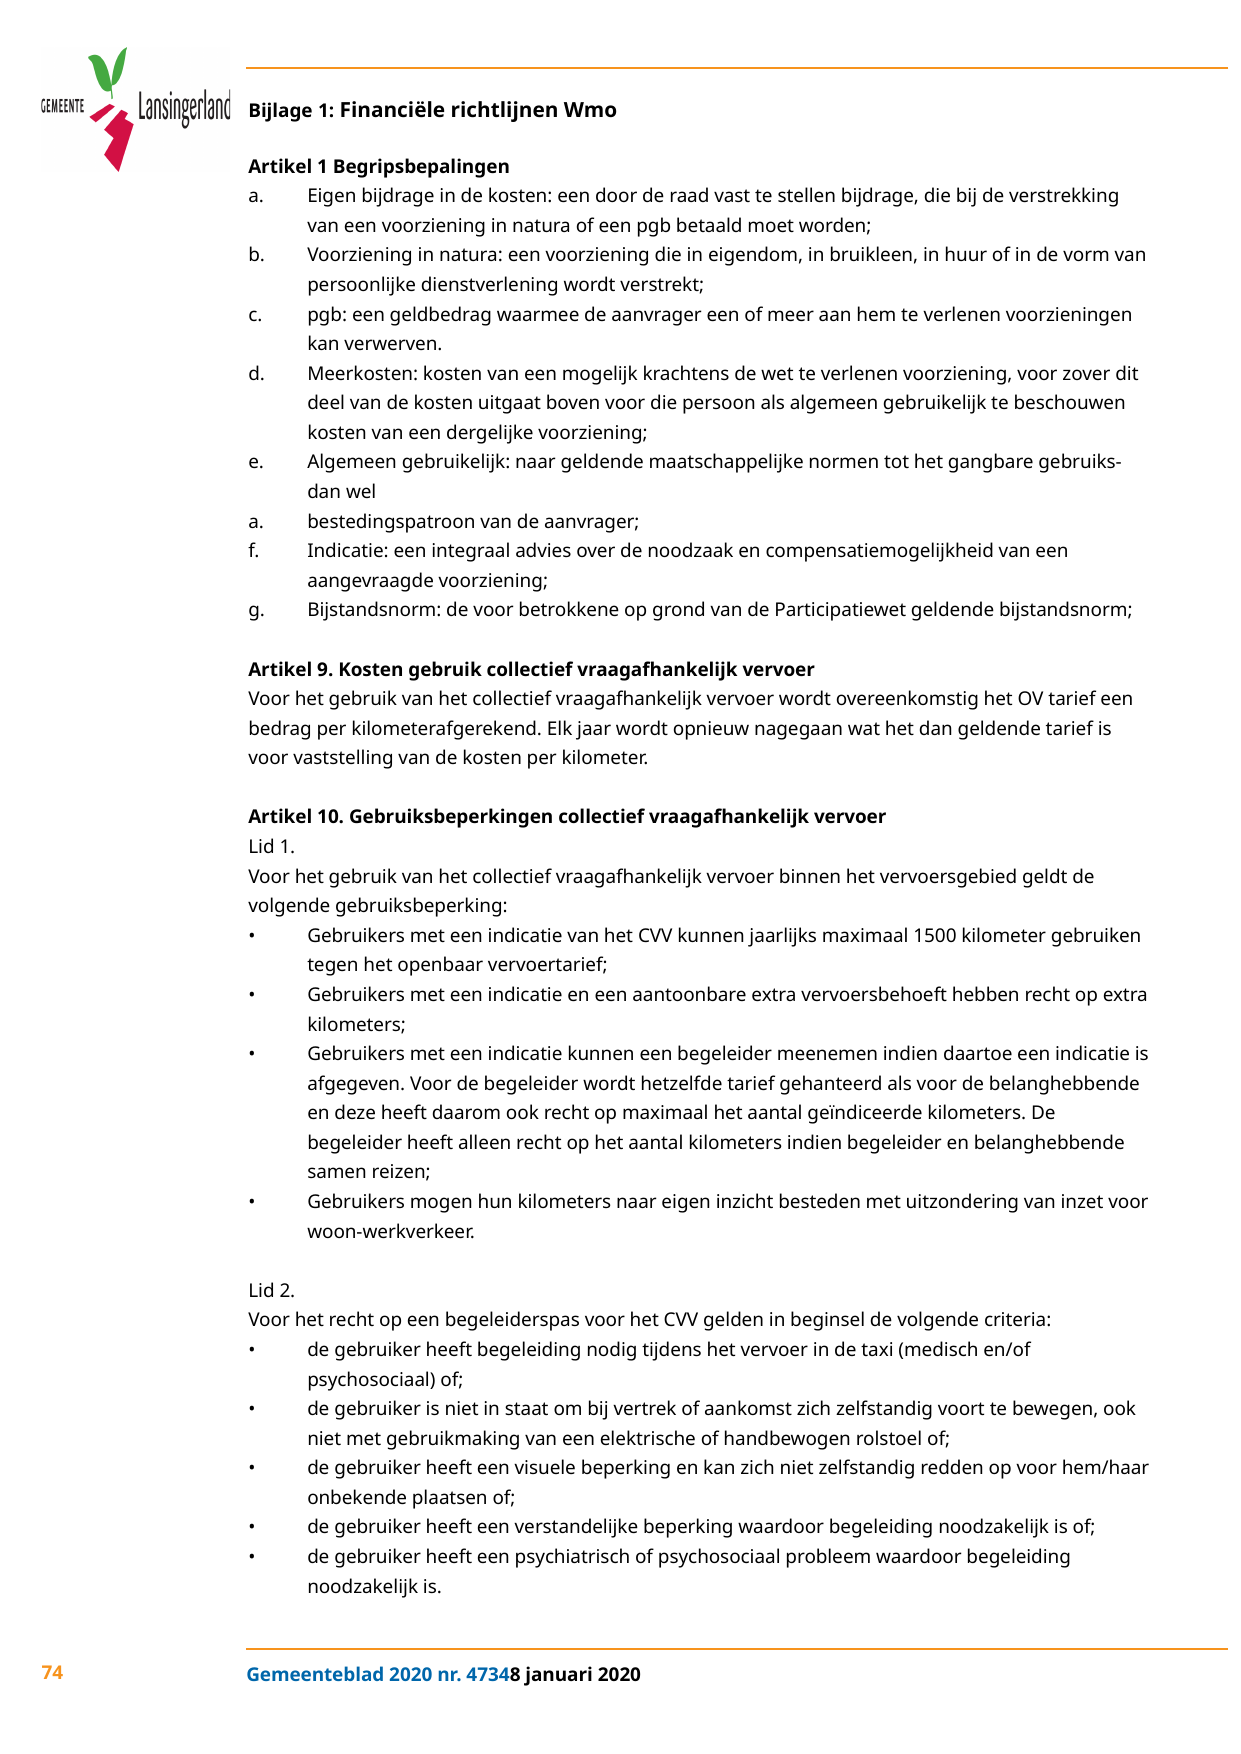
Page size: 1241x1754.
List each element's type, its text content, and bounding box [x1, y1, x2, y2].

list de gebruiker heeft een psychiatrisch of psychosociaal probleem waardoor begeleiding noodzakelijk is. [248, 1543, 1152, 1599]
list Voorziening in natura: een voorziening die in eigendom, in bruikleen, in huur of in de vorm van persoonlijke dienstverlening wordt verstrekt; [248, 242, 1152, 297]
list Gebruikers met een indicatie en een aantoonbare extra vervoersbehoeft hebben recht op extra kilometers; [248, 981, 1152, 1037]
text Artikel 10. Gebruiksbeperkingen collectief vraagafhankelijk vervoer [248, 804, 1152, 829]
list Eigen bijdrage in de kosten: een door de raad vast te stellen bijdrage, die bij de verstrekking van een voorziening in natura of een pgb betaald moet worden; [248, 182, 1152, 238]
list Gebruikers met een indicatie kunnen een begeleider meenemen indien daartoe een indicatie is afgegeven. Voor de begeleider wordt hetzelfde tarief gehanteerd als voor de belanghebbende en deze heeft daarom ook recht op maximaal het aantal geïndiceerde kilometers. De begeleider heeft alleen recht op het aantal kilometers indien begeleider en belanghebbende samen reizen; [248, 1040, 1152, 1184]
list Meerkosten: kosten van een mogelijk krachtens de wet te verlenen voorziening, voor zover dit deel van de kosten uitgaat boven voor die persoon als algemeen gebruikelijk te beschouwen kosten van een dergelijke voorziening; [248, 360, 1152, 445]
picture [41, 47, 231, 172]
text Voor het recht op een begeleiderspas voor het CVV gelden in beginsel de volgende criteria: [248, 1307, 1152, 1332]
text Lid 2. [248, 1277, 1152, 1303]
list de gebruiker heeft een verstandelijke beperking waardoor begeleiding noodzakelijk is of; [248, 1514, 1152, 1539]
list Gebruikers met een indicatie van het CVV kunnen jaarlijks maximaal 1500 kilometer gebruiken tegen het openbaar vervoertarief; [248, 922, 1152, 977]
text Artikel 1 Begripsbepalingen [248, 153, 1152, 179]
text Lid 1. [248, 833, 1152, 859]
list de gebruiker is niet in staat om bij vertrek of aankomst zich zelfstandig voort te bewegen, ook niet met gebruikmaking van een elektrische of handbewogen rolstoel of; [248, 1395, 1152, 1451]
list Bijstandsnorm: de voor betrokkene op grond van de Participatiewet geldende bijstandsnorm; [248, 597, 1152, 622]
list bestedingspatroon van de aanvrager; [248, 508, 1152, 534]
list Algemeen gebruikelijk: naar geldende maatschappelijke normen tot het gangbare gebruiks- dan wel [248, 449, 1152, 504]
text Bijlage 1: Financiële richtlijnen Wmo [248, 95, 1152, 123]
text Artikel 9. Kosten gebruik collectief vraagafhankelijk vervoer [248, 656, 1152, 682]
text Voor het gebruik van het collectief vraagafhankelijk vervoer binnen het vervoersgebied geldt de volgende gebruiksbeperking: [248, 863, 1152, 918]
text Voor het gebruik van het collectief vraagafhankelijk vervoer wordt overeenkomstig het OV tarief een bedrag per kilometerafgerekend. Elk jaar wordt opnieuw nagegaan wat het dan geldende tarief is voor vaststelling van de kosten per kilometer. [248, 685, 1152, 770]
list pgb: een geldbedrag waarmee de aanvrager een of meer aan hem te verlenen voorzieningen kan verwerven. [248, 301, 1152, 356]
list Gebruikers mogen hun kilometers naar eigen inzicht besteden met uitzondering van inzet voor woon-werkverkeer. [248, 1188, 1152, 1244]
list de gebruiker heeft een visuele beperking en kan zich niet zelfstandig redden op voor hem/haar onbekende plaatsen of; [248, 1454, 1152, 1510]
list Indicatie: een integraal advies over de noodzaak en compensatiemogelijkheid van een aangevraagde voorziening; [248, 537, 1152, 593]
list de gebruiker heeft begeleiding nodig tijdens het vervoer in de taxi (medisch en/of psychosociaal) of; [248, 1336, 1152, 1392]
